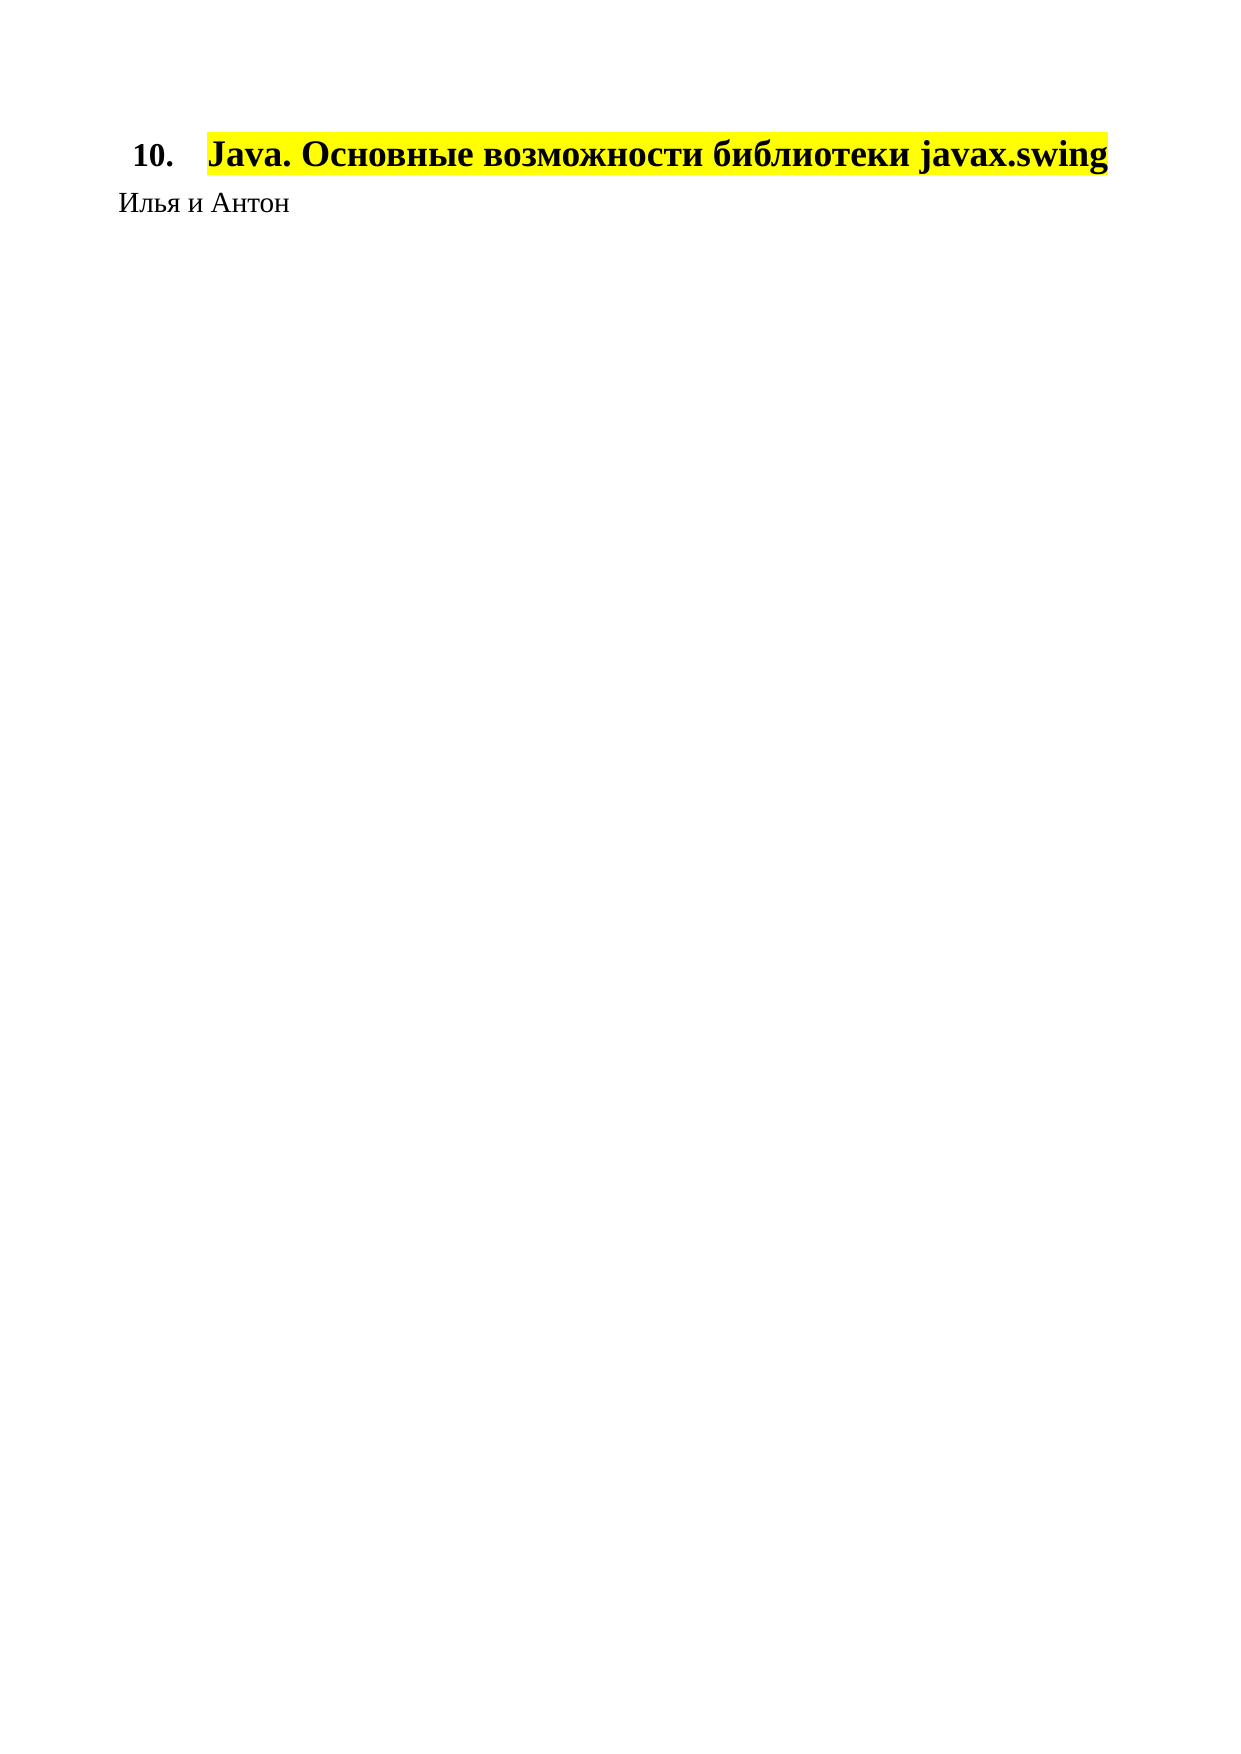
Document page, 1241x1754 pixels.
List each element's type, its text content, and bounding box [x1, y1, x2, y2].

text Илья и Антон [118, 185, 1122, 219]
subtitle Java. Основные возможности библиотеки javax.swing [118, 143, 1122, 173]
